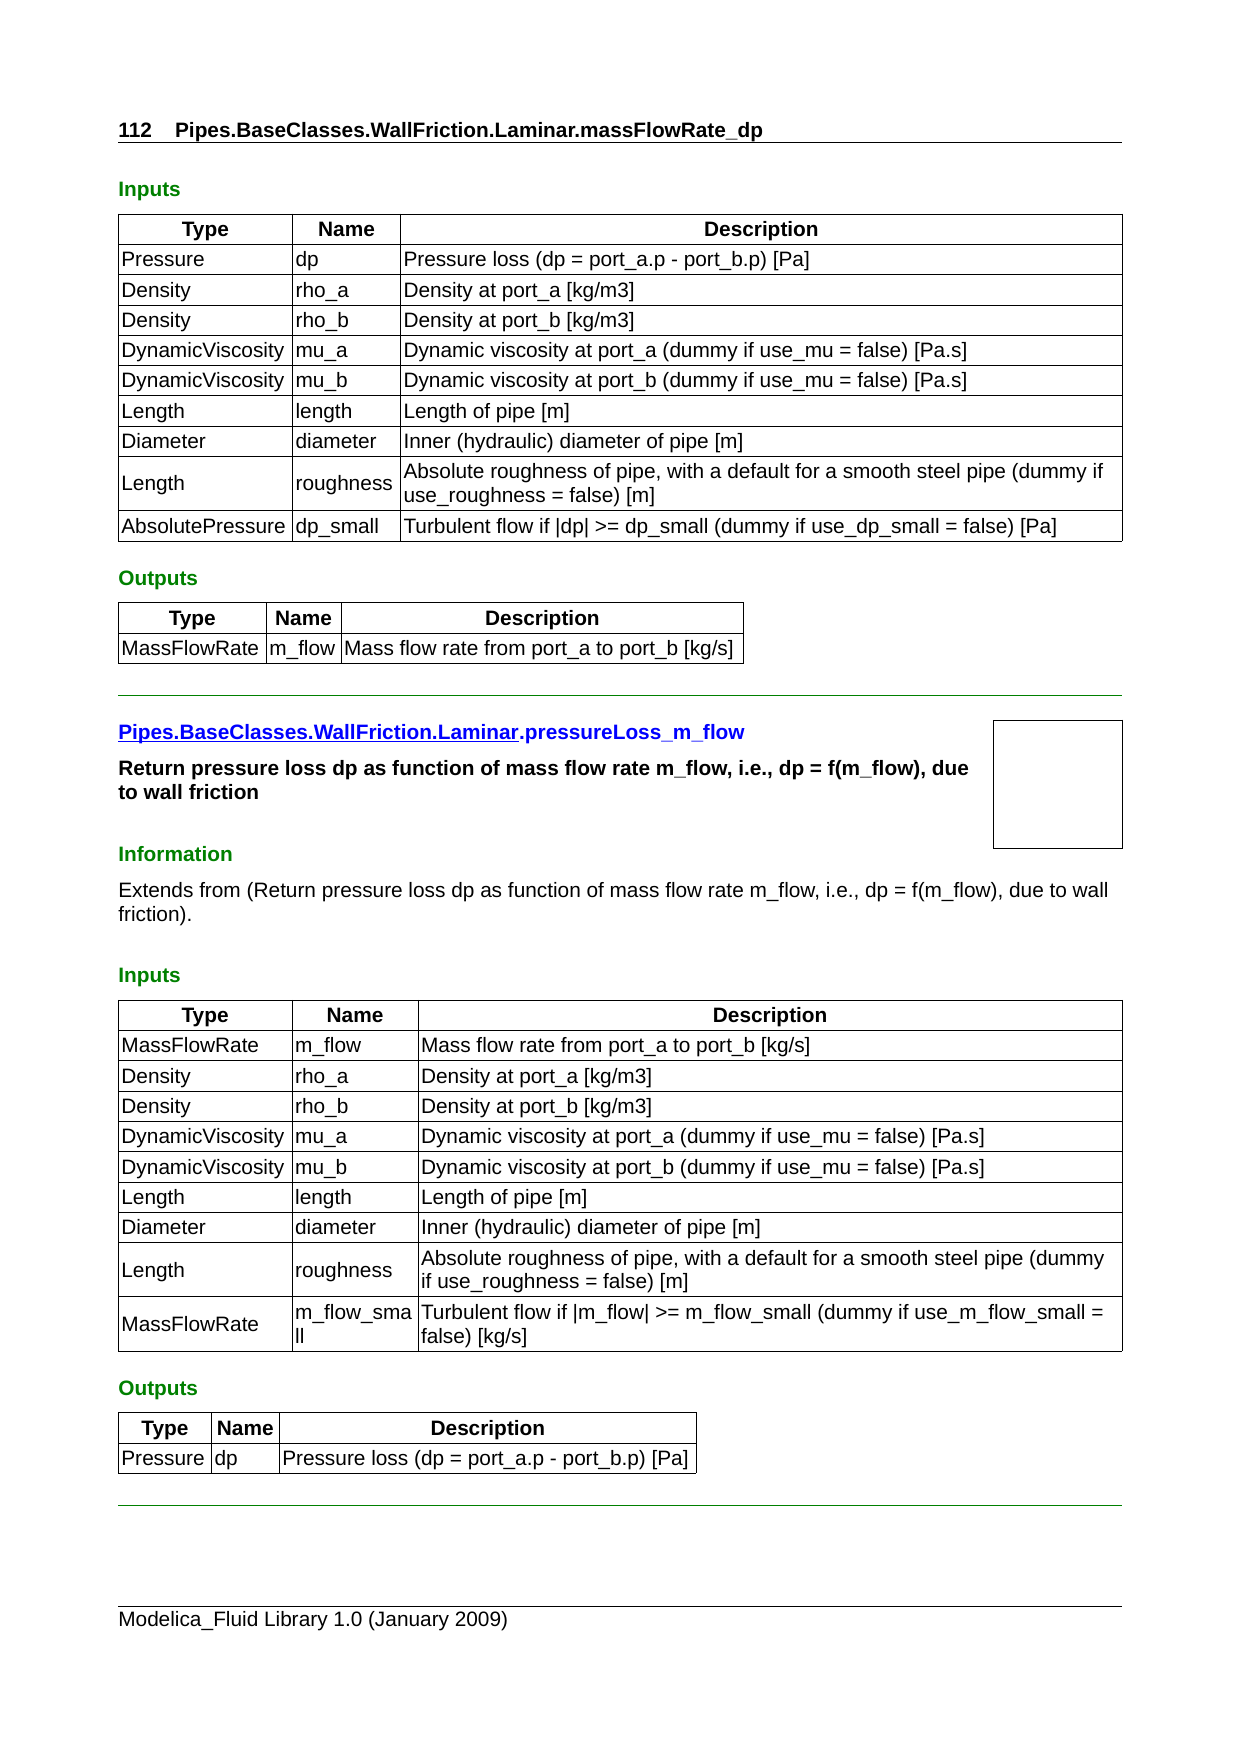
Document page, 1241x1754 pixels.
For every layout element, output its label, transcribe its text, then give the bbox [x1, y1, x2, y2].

table_cell Length [119, 1183, 292, 1212]
table_cell dp_small [293, 511, 400, 541]
table_cell Dynamic viscosity at port_b (dummy if use_mu = false) [Pa.s] [401, 366, 1122, 395]
table_cell Pressure [119, 1444, 211, 1473]
table_cell Mass flow rate from port_a to port_b [kg/s] [342, 634, 743, 663]
table_cell DynamicViscosity [119, 1122, 292, 1151]
subtitle Information [118, 841, 1122, 865]
table_cell length [293, 396, 400, 426]
subtitle Outputs [118, 566, 1122, 590]
table_cell Length [119, 457, 292, 510]
table_cell mu_b [293, 366, 400, 395]
table_cell mu_b [293, 1152, 418, 1182]
table_header Description [401, 215, 1122, 244]
table_cell length [293, 1183, 418, 1212]
table_header Type [119, 1413, 211, 1443]
table_cell m_flow [293, 1031, 418, 1060]
table_cell mu_a [293, 1122, 418, 1151]
table_cell Density at port_a [kg/m3] [401, 275, 1122, 304]
table_cell MassFlowRate [119, 634, 266, 663]
table_header Description [280, 1413, 696, 1443]
table_cell Length [119, 396, 292, 426]
table_cell Dynamic viscosity at port_a (dummy if use_mu = false) [Pa.s] [401, 336, 1122, 365]
table_cell Density at port_b [kg/m3] [419, 1092, 1122, 1121]
table_cell roughness [293, 457, 400, 510]
subtitle Inputs [118, 963, 1122, 987]
table_cell DynamicViscosity [119, 336, 292, 365]
table_cell MassFlowRate [119, 1031, 292, 1060]
table_header Name [212, 1413, 279, 1443]
table_cell Absolute roughness of pipe, with a default for a smooth steel pipe (dummy if use_roughness = false) [m] [401, 457, 1122, 510]
table_cell Pressure [119, 245, 292, 274]
table_cell Length of pipe [m] [419, 1183, 1122, 1212]
text Extends from (Return pressure loss dp as function of mass flow rate m_flow, i.e., dp = f(m_flow), due to wall friction). [118, 878, 1122, 926]
table_cell Length of pipe [m] [401, 396, 1122, 426]
table_cell Inner (hydraulic) diameter of pipe [m] [401, 427, 1122, 456]
subtitle Pipes.BaseClasses.WallFriction.Laminar.pressureLoss_m_flow [118, 719, 1122, 743]
table_header Type [119, 1001, 292, 1030]
table_cell rho_a [293, 275, 400, 304]
table_cell Density [119, 1061, 292, 1091]
table_cell Dynamic viscosity at port_b (dummy if use_mu = false) [Pa.s] [419, 1152, 1122, 1182]
table_header Name [293, 1001, 418, 1030]
table_header Name [267, 603, 341, 632]
table_cell dp [293, 245, 400, 274]
table_cell DynamicViscosity [119, 366, 292, 395]
table_cell Density [119, 306, 292, 335]
table_cell Mass flow rate from port_a to port_b [kg/s] [419, 1031, 1122, 1060]
table_cell Dynamic viscosity at port_a (dummy if use_mu = false) [Pa.s] [419, 1122, 1122, 1151]
table_cell Turbulent flow if |dp| >= dp_small (dummy if use_dp_small = false) [Pa] [401, 511, 1122, 541]
table_cell m_flow_small [293, 1297, 418, 1351]
table_cell AbsolutePressure [119, 511, 292, 541]
table_cell Density [119, 1092, 292, 1121]
table_cell Pressure loss (dp = port_a.p - port_b.p) [Pa] [401, 245, 1122, 274]
table_cell MassFlowRate [119, 1297, 292, 1351]
table_cell Diameter [119, 427, 292, 456]
table_cell Turbulent flow if |m_flow| >= m_flow_small (dummy if use_m_flow_small = false) [kg/s] [419, 1297, 1122, 1351]
text [994, 756, 1122, 804]
table_cell dp [212, 1444, 279, 1473]
table_cell rho_b [293, 1092, 418, 1121]
table_header Type [119, 215, 292, 244]
table_cell Density at port_a [kg/m3] [419, 1061, 1122, 1091]
table_header Description [419, 1001, 1122, 1030]
table_cell rho_a [293, 1061, 418, 1091]
table_cell Inner (hydraulic) diameter of pipe [m] [419, 1213, 1122, 1242]
text Return pressure loss dp as function of mass flow rate m_flow, i.e., dp = f(m_flow), due to wall friction [118, 756, 993, 804]
table_header Type [119, 603, 266, 632]
table_cell Absolute roughness of pipe, with a default for a smooth steel pipe (dummy if use_roughness = false) [m] [419, 1243, 1122, 1296]
table_cell diameter [293, 1213, 418, 1242]
table_cell Density at port_b [kg/m3] [401, 306, 1122, 335]
subtitle Inputs [118, 177, 1122, 201]
table_cell Density [119, 275, 292, 304]
table_cell DynamicViscosity [119, 1152, 292, 1182]
table_cell mu_a [293, 336, 400, 365]
table_cell Pressure loss (dp = port_a.p - port_b.p) [Pa] [280, 1444, 696, 1473]
subtitle Outputs [118, 1376, 1122, 1400]
table_cell rho_b [293, 306, 400, 335]
table_header Name [293, 215, 400, 244]
table_cell Length [119, 1243, 292, 1296]
table_cell m_flow [267, 634, 341, 663]
table_cell Diameter [119, 1213, 292, 1242]
table_cell roughness [293, 1243, 418, 1296]
table_header Description [342, 603, 743, 632]
table_cell diameter [293, 427, 400, 456]
